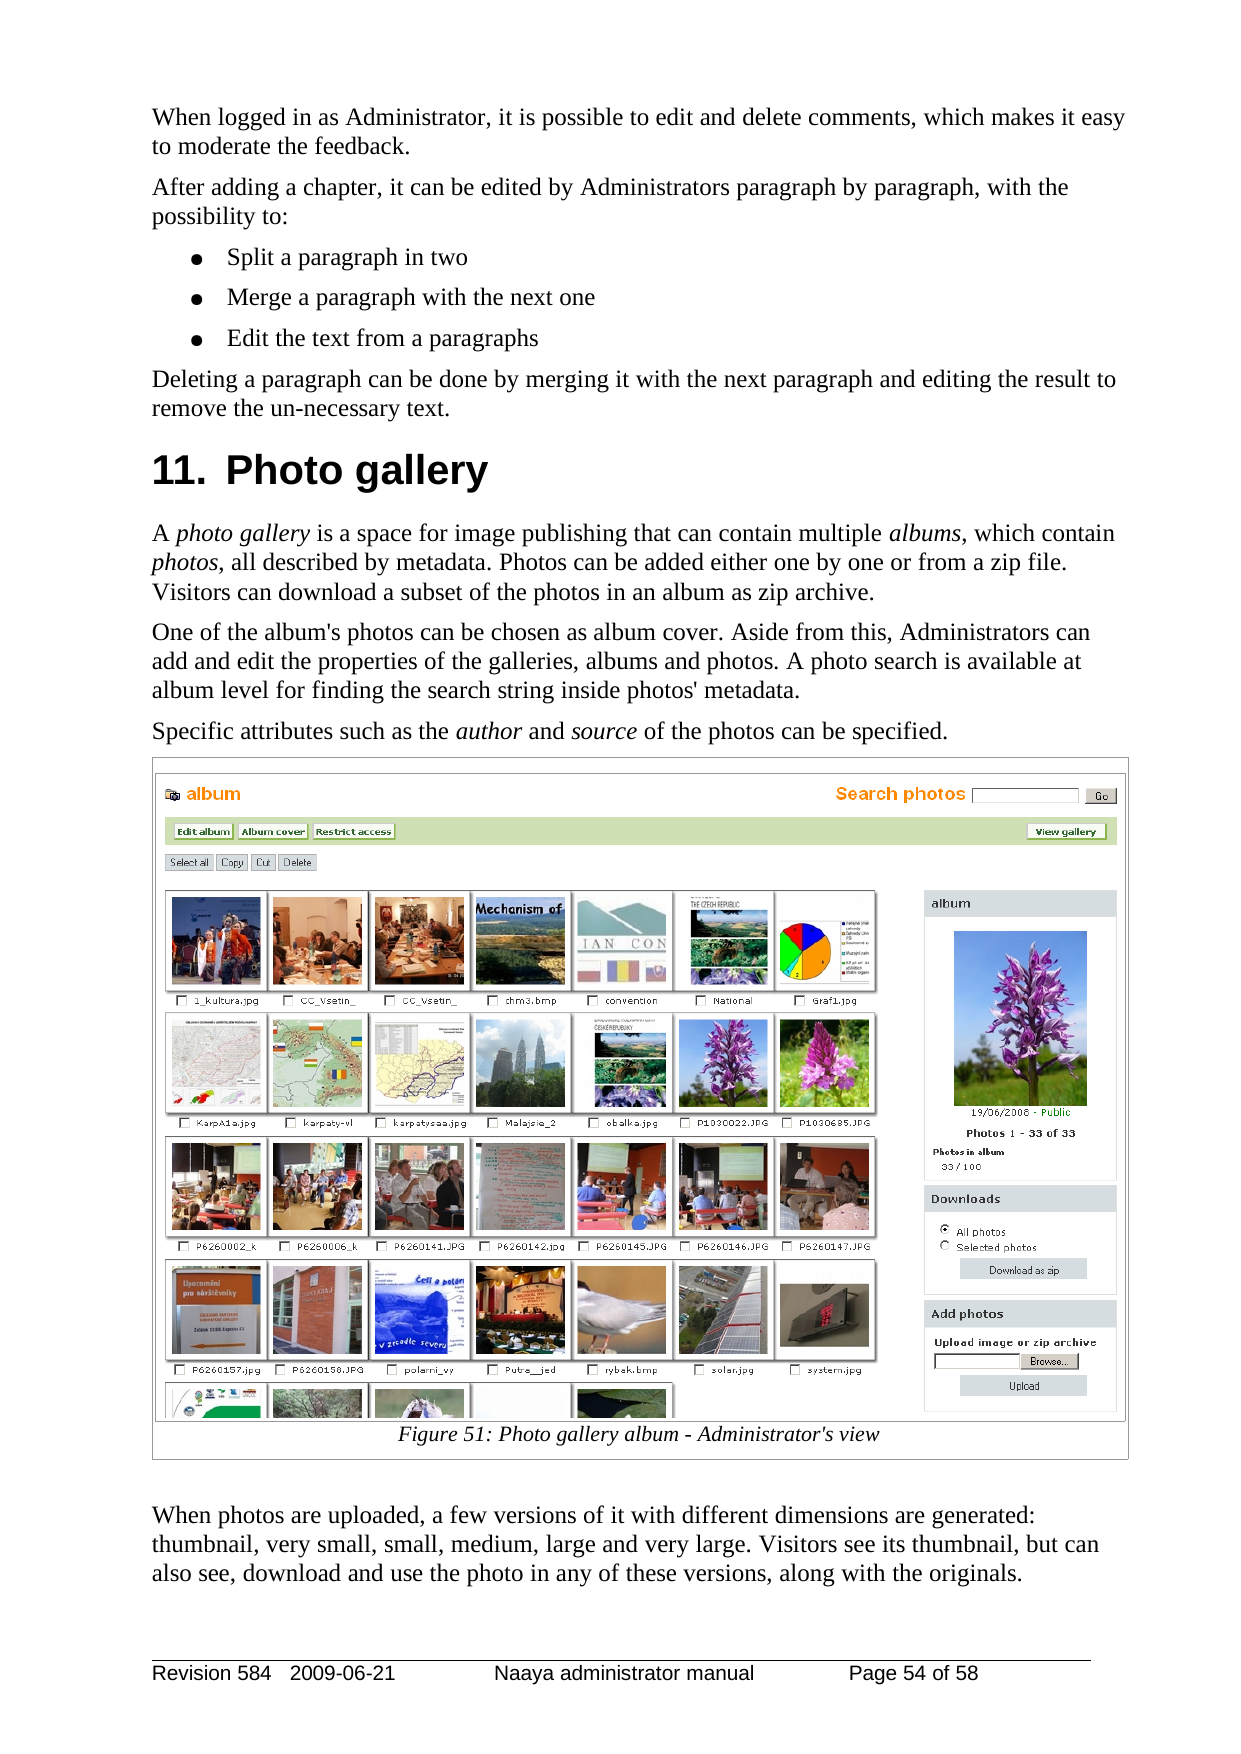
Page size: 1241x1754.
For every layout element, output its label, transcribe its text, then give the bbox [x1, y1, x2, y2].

text One of the album's photos can be chosen as album cover. Aside from this, Administrators can add and edit the properties of the galleries, albums and photos. A photo search is available at album level for finding the search string inside photos' metadata. [152, 617, 1128, 704]
text Deleting a paragraph can be done by merging it with the next paragraph and editing the result to remove the un-necessary text. [152, 364, 1128, 422]
subtitle Photo gallery [151, 446, 1128, 493]
list Edit the text from a paragraphs [189, 323, 1128, 352]
text Figure 51: Photo gallery album - Administrator's view [155, 1422, 1125, 1446]
list Merge a paragraph with the next one [189, 282, 1128, 311]
list Split a paragraph in two [189, 241, 1128, 270]
text [156, 774, 1125, 1421]
text When logged in as Administrator, it is possible to edit and delete comments, which makes it easy to moderate the feedback. [152, 102, 1128, 160]
text When photos are uploaded, a few versions of it with different dimensions are generated: thumbnail, very small, small, medium, large and very large. Visitors see its thumbnail, but can also see, download and use the photo in any of these versions, along with the originals. [152, 1500, 1128, 1587]
text A photo gallery is a space for image publishing that can contain multiple albums, which contain photos, all described by metadata. Photos can be added either one by one or from a zip file. Visitors can download a subset of the photos in an album as zip archive. [152, 518, 1128, 605]
picture [158, 775, 1123, 1418]
text After adding a chapter, it can be edited by Administrators paragraph by paragraph, with the possibility to: [152, 171, 1128, 229]
text Specific attributes such as the author and source of the photos can be specified. [152, 716, 1128, 745]
